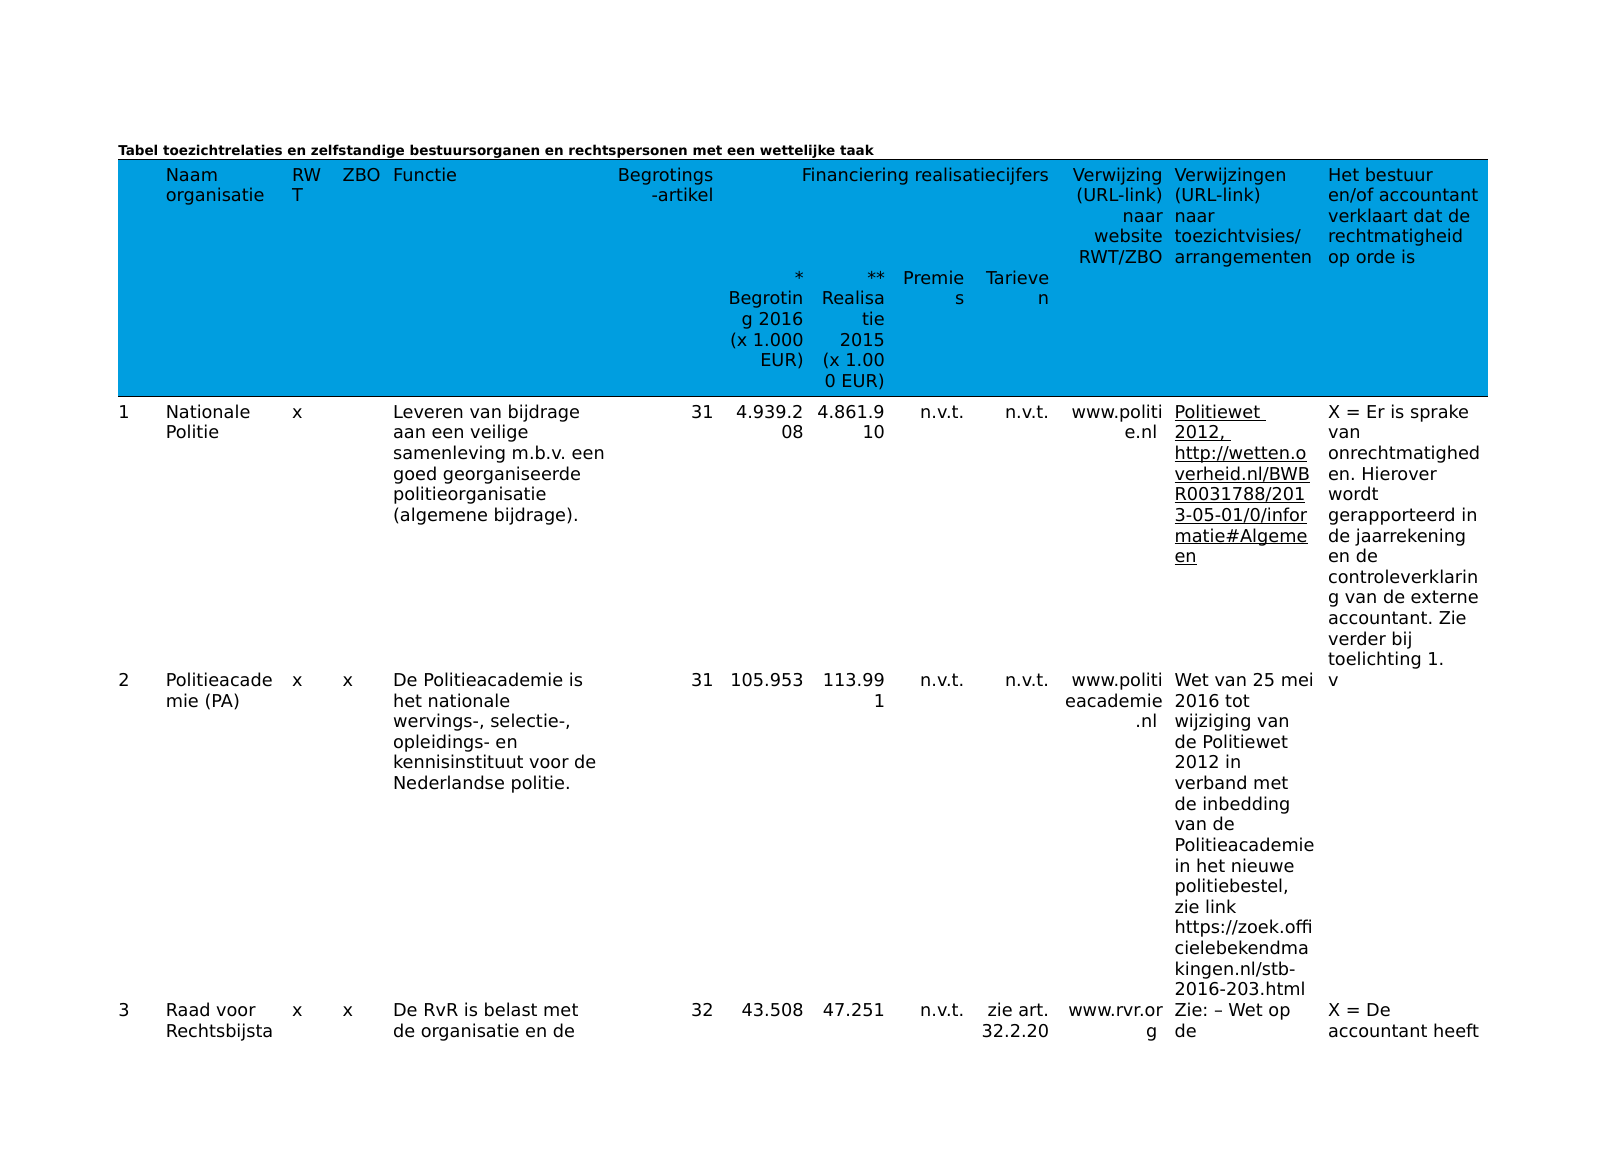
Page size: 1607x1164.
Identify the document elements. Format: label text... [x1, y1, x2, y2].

table_cell x [286, 670, 336, 1000]
table_cell 1 [118, 397, 159, 670]
table_cell 105.953 [719, 670, 809, 1000]
table_cell Raad voor Rechtsbijsta [160, 1000, 286, 1041]
table_cell 31 [611, 397, 719, 670]
table_cell Begrotings-artikel [611, 160, 719, 268]
table_cell * Begroting 2016 (x 1.000 EUR) [719, 268, 809, 396]
table_cell www.politieacademie.nl [1055, 670, 1168, 1000]
table_cell x [286, 1000, 336, 1041]
table_cell [1169, 268, 1322, 396]
table_cell 4.939.208 [719, 397, 809, 670]
table_header Tabel toezichtrelaties en zelfstandige bestuursorganen en rechtspersonen met een wettelijke taak [118, 143, 1488, 159]
table_cell Nationale Politie [160, 397, 286, 670]
table_cell X = Er is sprake van onrechtmatigheden. Hierover wordt gerapporteerd in de jaarrekening en de controleverklaring van de externe accountant. Zie verder bij toelichting 1. [1322, 397, 1488, 670]
table_cell [336, 268, 387, 396]
table_cell De RvR is belast met de organisatie en de [387, 1000, 611, 1041]
table_cell ZBO [336, 160, 387, 268]
table_cell Functie [387, 160, 611, 268]
table_cell Het bestuur en/of accountant verklaart dat de rechtmatigheid op orde is [1322, 160, 1488, 268]
table_cell [1322, 268, 1488, 396]
table_cell Politiewet 2012, http://wetten.overheid.nl/BWBR0031788/2013-05-01/0/informatie#Algemeen [1169, 397, 1322, 670]
table_cell Politieacademie (PA) [160, 670, 286, 1000]
table_cell [286, 268, 336, 396]
table_cell Leveren van bijdrage aan een veilige samenleving m.b.v. een goed georganiseerde politieorganisatie (algemene bijdrage). [387, 397, 611, 670]
table_cell n.v.t. [891, 1000, 970, 1041]
table_cell n.v.t. [891, 397, 970, 670]
table_cell Financiering realisatiecijfers [719, 160, 1055, 268]
table_cell Verwijzing (URL-link) naar website RWT/ZBO [1055, 160, 1168, 268]
table_cell [387, 268, 611, 396]
table_cell [1055, 268, 1168, 396]
table_cell zie art. 32.2.20 [970, 1000, 1055, 1041]
table_cell 113.991 [809, 670, 891, 1000]
table_cell 47.251 [809, 1000, 891, 1041]
table_cell Verwijzingen (URL-link) naar toezichtvisies/ arrangementen [1169, 160, 1322, 268]
table_cell Tarieven [970, 268, 1055, 396]
table_cell Premies [891, 268, 970, 396]
table_cell n.v.t. [970, 397, 1055, 670]
table_cell Zie: – Wet op de [1169, 1000, 1322, 1041]
table_cell v [1322, 670, 1488, 1000]
table_cell Wet van 25 mei 2016 tot wijziging van de Politiewet 2012 in verband met de inbedding van de Politieacademie in het nieuwe politiebestel, zie link https://zoek.officielebekendmakingen.nl/stb-2016-203.html [1169, 670, 1322, 1000]
table_cell x [286, 397, 336, 670]
table_cell [336, 397, 387, 670]
table_cell www.politie.nl [1055, 397, 1168, 670]
table_cell Naam organisatie [160, 160, 286, 268]
table_cell n.v.t. [891, 670, 970, 1000]
table_cell n.v.t. [970, 670, 1055, 1000]
table_cell [118, 160, 159, 268]
table_cell x [336, 670, 387, 1000]
table_cell 4.861.910 [809, 397, 891, 670]
table_cell RWT [286, 160, 336, 268]
table_cell 31 [611, 670, 719, 1000]
table_cell [160, 268, 286, 396]
table_cell 32 [611, 1000, 719, 1041]
table_cell [118, 268, 159, 396]
table_cell X = De accountant heeft [1322, 1000, 1488, 1041]
table_cell De Politieacademie is het nationale wervings-, selectie-, opleidings- en kennisinstituut voor de Nederlandse politie. [387, 670, 611, 1000]
table_cell 3 [118, 1000, 159, 1041]
table_cell 43.508 [719, 1000, 809, 1041]
table_cell www.rvr.org [1055, 1000, 1168, 1041]
table_cell x [336, 1000, 387, 1041]
table_cell 2 [118, 670, 159, 1000]
table_cell ** Realisatie 2015 (x 1.000 EUR) [809, 268, 891, 396]
table_cell [611, 268, 719, 396]
